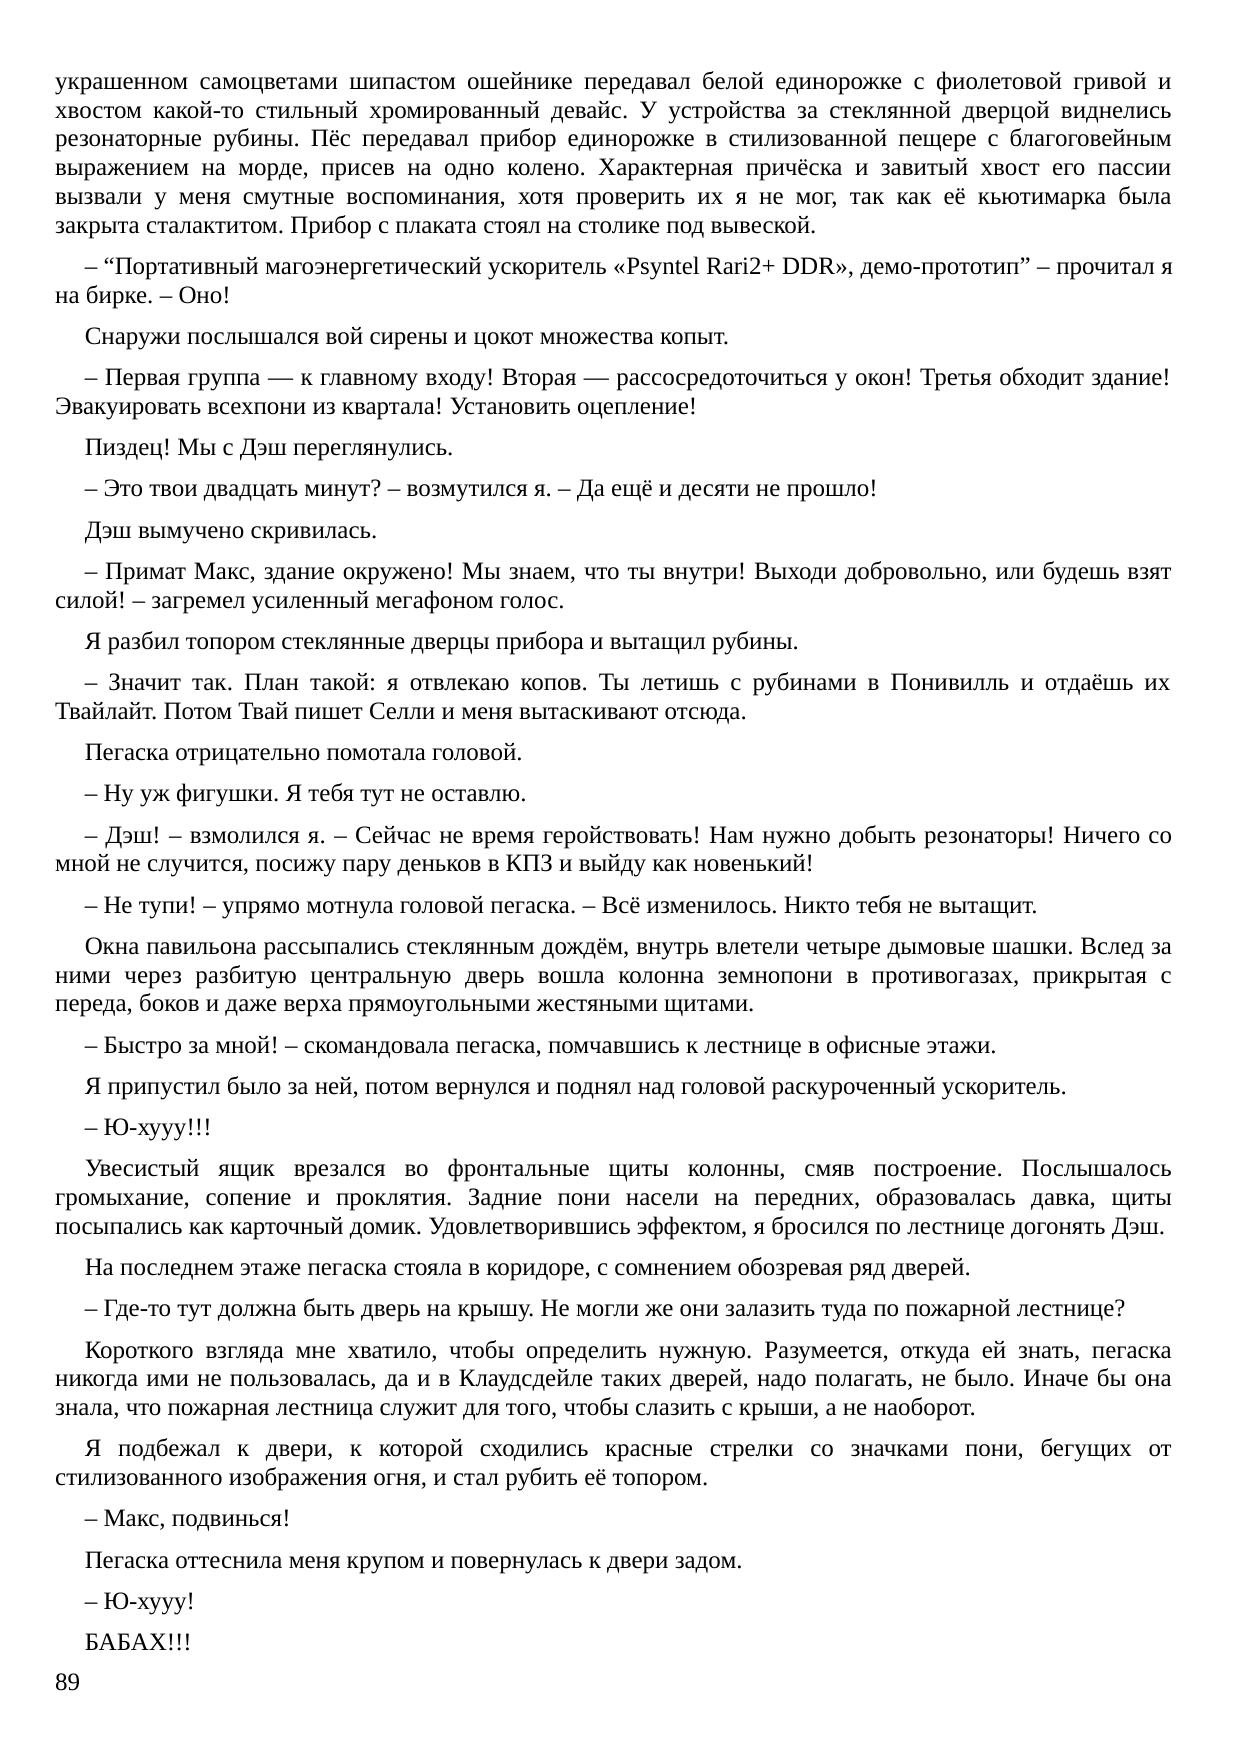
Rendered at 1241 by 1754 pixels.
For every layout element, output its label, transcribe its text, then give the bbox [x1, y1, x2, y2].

text – Примат Макс, здание окружено! Мы знаем, что ты внутри! Выходи добровольно, или будешь взят силой! – загремел усиленный мегафоном голос. [55, 556, 1173, 613]
text БАБАХ!!! [55, 1627, 1173, 1656]
text На последнем этаже пегаска стояла в коридоре, с сомнением обозревая ряд дверей. [55, 1252, 1173, 1281]
text – Где-то тут должна быть дверь на крышу. Не могли же они залазить туда по пожарной лестнице? [55, 1293, 1173, 1322]
text – Макс, подвинься! [55, 1503, 1173, 1532]
text Пегаска отрицательно помотала головой. [55, 737, 1173, 766]
text – “Портативный магоэнергетический ускоритель «Psyntel Rari2+ DDR», демо-прототип” – прочитал я на бирке. – Оно! [55, 251, 1173, 308]
text Я разбил топором стеклянные дверцы прибора и вытащил рубины. [55, 626, 1173, 655]
text – Не тупи! – упрямо мотнула головой пегаска. – Всё изменилось. Никто тебя не вытащит. [55, 890, 1173, 918]
text Пегаска оттеснила меня крупом и повернулась к двери задом. [55, 1545, 1173, 1573]
text Я подбежал к двери, к которой сходились красные стрелки со значками пони, бегущих от стилизованного изображения огня, и стал рубить её топором. [55, 1433, 1173, 1491]
text – Быстро за мной! – скомандовала пегаска, помчавшись к лестнице в офисные этажи. [55, 1030, 1173, 1058]
text – Ю-хууу! [55, 1586, 1173, 1615]
text Окна павильона рассыпались стеклянным дождём, внутрь влетели четыре дымовые шашки. Вслед за ними через разбитую центральную дверь вошла колонна земнопони в противогазах, прикрытая с переда, боков и даже верха прямоугольными жестяными щитами. [55, 931, 1173, 1017]
text – Это твои двадцать минут? – возмутился я. – Да ещё и десяти не прошло! [55, 473, 1173, 502]
text – Первая группа — к главному входу! Вторая — рассосредоточиться у окон! Третья обходит здание! Эвакуировать всехпони из квартала! Установить оцепление! [55, 362, 1173, 420]
text Снаружи послышался вой сирены и цокот множества копыт. [55, 321, 1173, 350]
text Я припустил было за ней, потом вернулся и поднял над головой раскуроченный ускоритель. [55, 1071, 1173, 1100]
text Короткого взгляда мне хватило, чтобы определить нужную. Разумеется, откуда ей знать, пегаска никогда ими не пользовалась, да и в Клаудсдейле таких дверей, надо полагать, не было. Иначе бы она знала, что пожарная лестница служит для того, чтобы слазить с крыши, а не наоборот. [55, 1335, 1173, 1421]
text Увесистый ящик врезался во фронтальные щиты колонны, смяв построение. Послышалось громыхание, сопение и проклятия. Задние пони насели на передних, образовалась давка, щиты посыпались как карточный домик. Удовлетворившись эффектом, я бросился по лестнице догонять Дэш. [55, 1153, 1173, 1240]
text – Значит так. План такой: я отвлекаю копов. Ты летишь с рубинами в Понивилль и отдаёшь их Твайлайт. Потом Твай пишет Селли и меня вытаскивают отсюда. [55, 667, 1173, 725]
text – Ну уж фигушки. Я тебя тут не оставлю. [55, 778, 1173, 807]
text – Ю-хууу!!! [55, 1112, 1173, 1141]
text – Дэш! – взмолился я. – Сейчас не время геройствовать! Нам нужно добыть резонаторы! Ничего со мной не случится, посижу пару деньков в КПЗ и выйду как новенький! [55, 820, 1173, 877]
text Дэш вымучено скривилась. [55, 515, 1173, 543]
text украшенном самоцветами шипастом ошейнике передавал белой единорожке с фиолетовой гривой и хвостом какой-то стильный хромированный девайс. У устройства за стеклянной дверцой виднелись резонаторные рубины. Пёс передавал прибор единорожке в стилизованной пещере с благоговейным выражением на морде, присев на одно колено. Характерная причёска и завитый хвост его пассии вызвали у меня смутные воспоминания, хотя проверить их я не мог, так как её кьютимарка была закрыта сталактитом. Прибор с плаката стоял на столике под вывеской. [55, 66, 1173, 238]
text Пиздец! Мы с Дэш переглянулись. [55, 432, 1173, 461]
